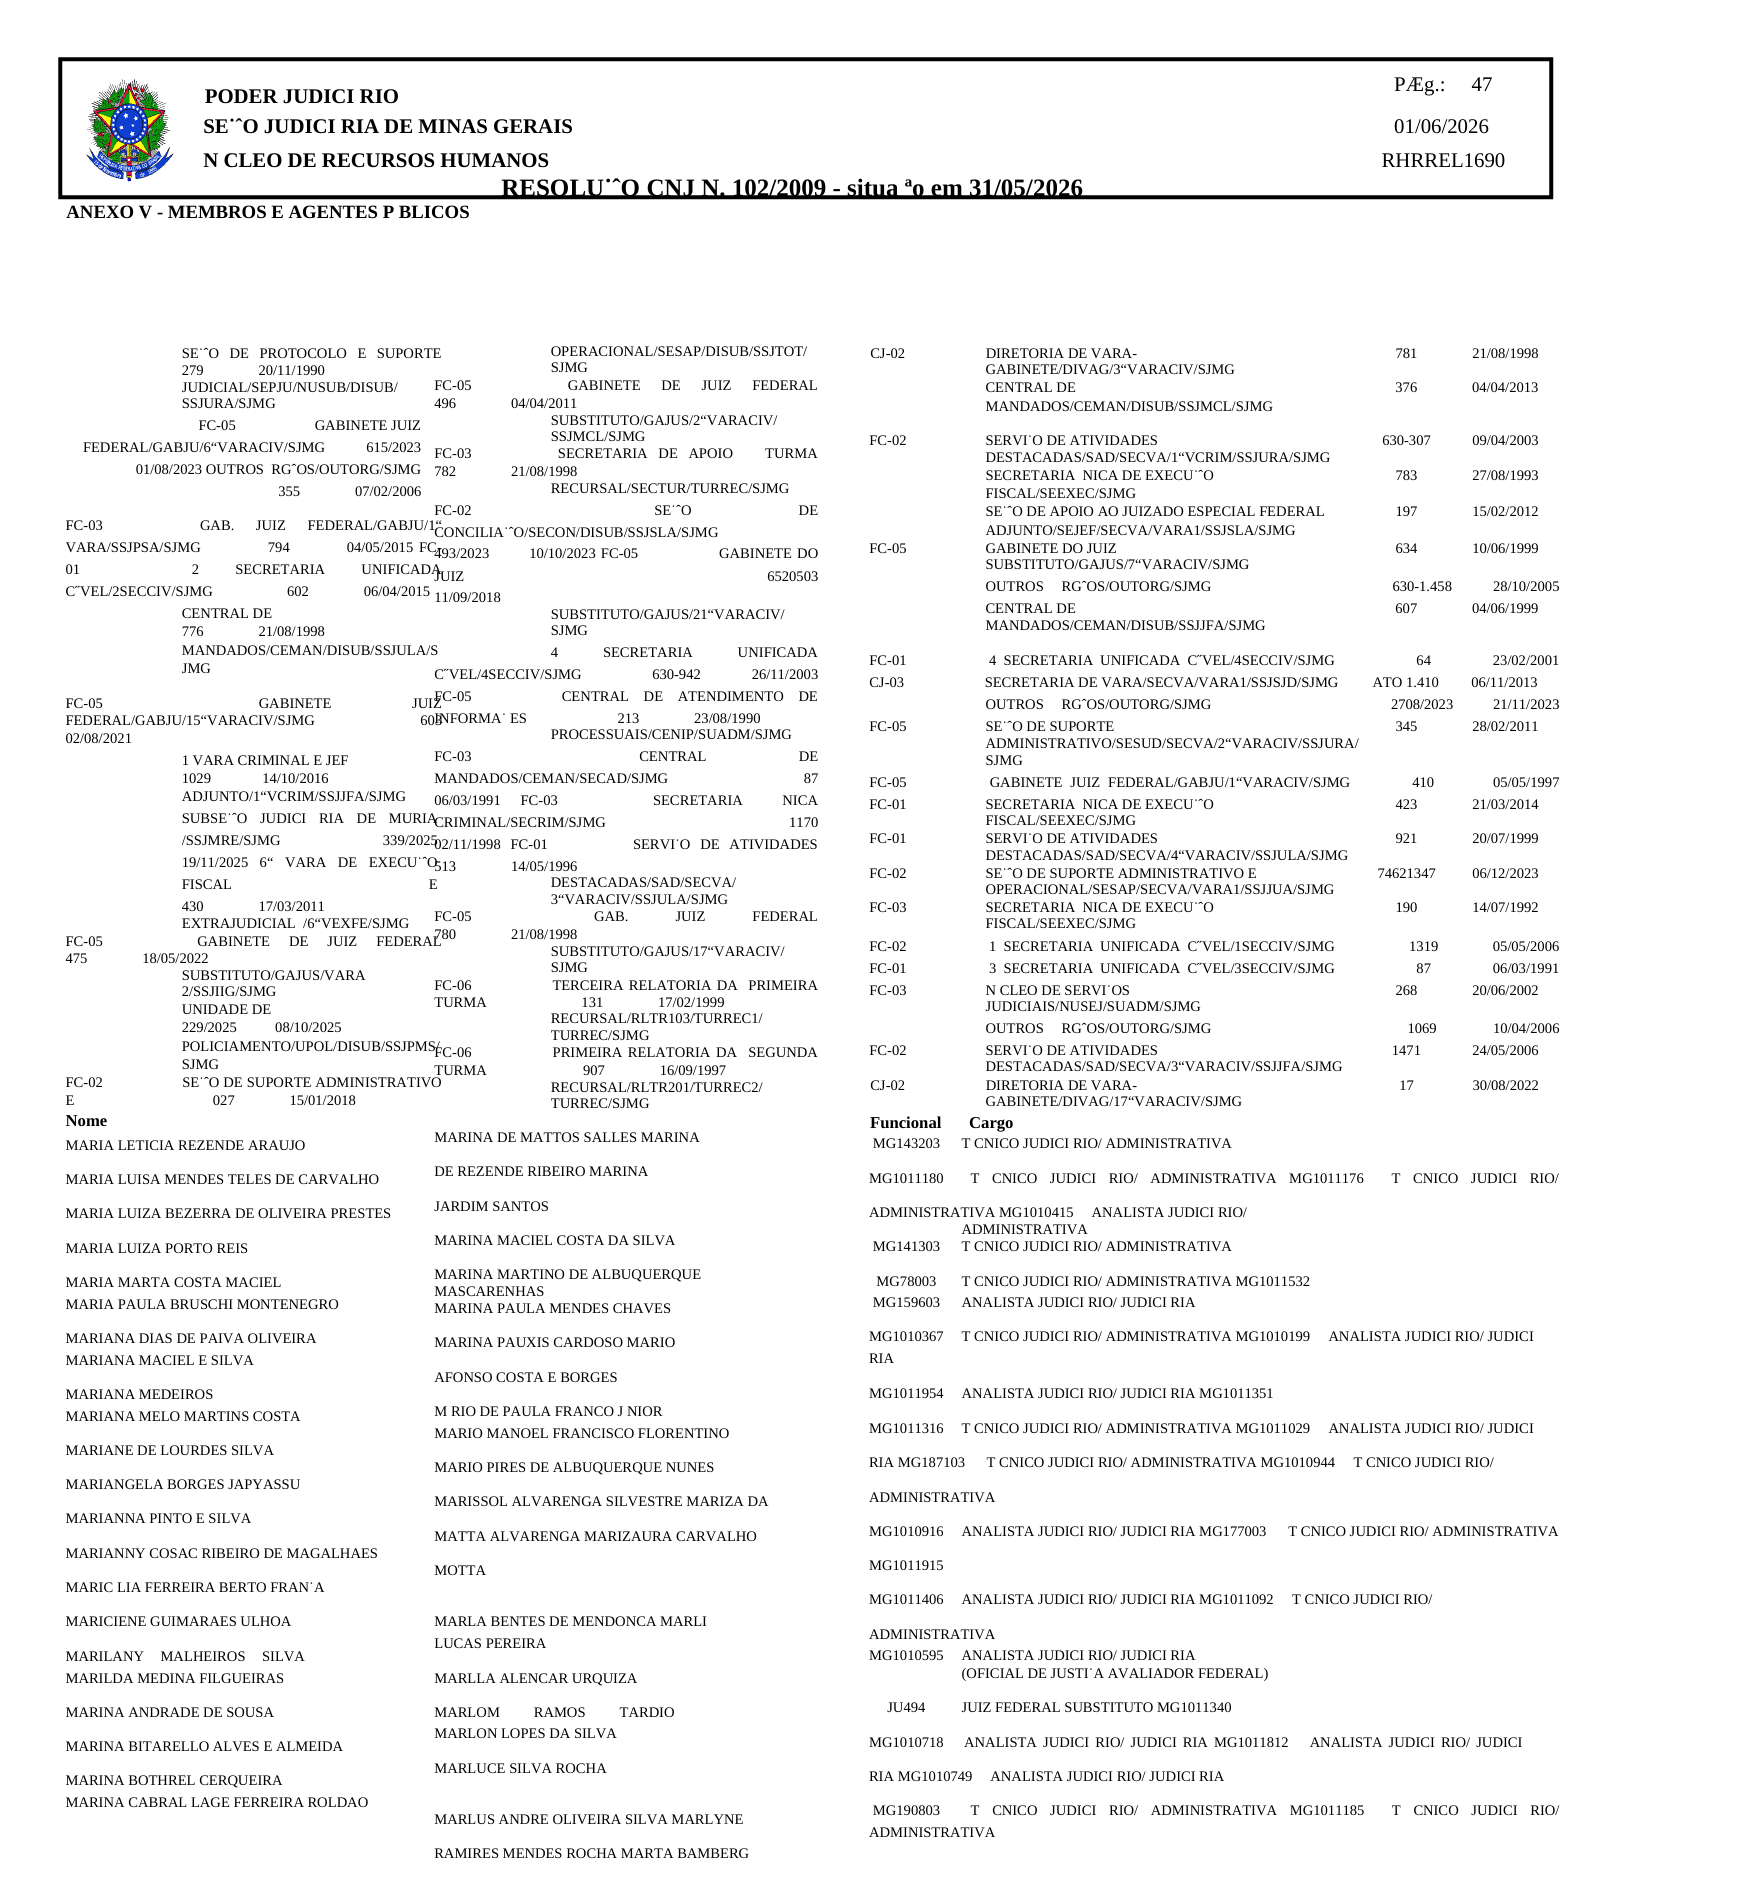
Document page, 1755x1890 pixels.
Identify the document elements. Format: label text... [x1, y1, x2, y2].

text MARIO MANOEL FRANCISCO FLORENTINO [434, 1425, 818, 1441]
text SE˙ˆO DE APOIO AO JUIZADO ESPECIAL FEDERAL 197 15/02/2012 ADJUNTO/SEJEF/SECVA/VARA1/SSJSLA/SJMG [985, 502, 1559, 538]
text MARINA CABRAL LAGE FERREIRA ROLDAO [65, 1794, 412, 1810]
text MG1011180 T CNICO JUDICI RIO/ ADMINISTRATIVA MG1011176 T CNICO JUDICI RIO/ ADMINISTRATIVA MG1010415 ANALISTA JUDICI RIO/ [869, 1152, 1559, 1221]
text MG1011954 ANALISTA JUDICI RIO/ JUDICI RIA MG1011351 [869, 1367, 1523, 1402]
text FC-06 TERCEIRA RELATORIA DA PRIMEIRA TURMA 131 17/02/1999 [434, 975, 818, 1011]
text FC-03 SECRETARIA NICA DE EXECU˙ˆO 190 14/07/1992 [869, 898, 1559, 916]
text PROCESSUAIS/CENIP/SUADM/SJMG [551, 727, 818, 743]
text MANDADOS/CEMAN/DISUB/SSJJFA/SJMG [985, 617, 1559, 634]
text FC-01 4 SECRETARIA UNIFICADA C˝VEL/4SECCIV/SJMG 64 23/02/2001 CJ-03 SECRETARIA DE VARA/SECVA/VARA1/SSJSJD/SJMG ATO 1.410 06/11/2013 [869, 646, 1559, 691]
text DESTACADAS/SAD/SECVA/4“VARACIV/SSJULA/SJMG [985, 847, 1559, 863]
text MARIA PAULA BRUSCHI MONTENEGRO [65, 1296, 412, 1312]
text MARINA ANDRADE DE SOUSA [65, 1704, 412, 1720]
text MG1010916 ANALISTA JUDICI RIO/ JUDICI RIA MG177003 T CNICO JUDICI RIO/ ADMINISTRATIVA [869, 1517, 1559, 1539]
text MARLUS ANDRE OLIVEIRA SILVA MARLYNE RAMIRES MENDES ROCHA MARTA BAMBERG [434, 1793, 751, 1862]
text MG159603 ANALISTA JUDICI RIO/ JUDICI RIA [873, 1294, 1559, 1311]
text MARLA BENTES DE MENDONCA MARLI LUCAS PEREIRA [434, 1608, 714, 1652]
text Funcional Cargo [870, 1111, 1559, 1132]
text JUDICIAL/SEPJU/NUSUB/DISUB/SSJURA/SJMG [182, 379, 428, 412]
text SUBSTITUTO/GAJUS/7“VARACIV/SJMG [985, 556, 1559, 573]
text MARINA MACIEL COSTA DA SILVA [434, 1232, 818, 1248]
text MG1011316 T CNICO JUDICI RIO/ ADMINISTRATIVA MG1011029 ANALISTA JUDICI RIO/ JUDICI RIA MG187103 T CNICO JUDICI RIO/ ADMINISTRATIVA MG1010944 T CNICO JUDICI RIO/ ADMINISTRATIVA [869, 1402, 1559, 1505]
text SUBSE˙ˆO JUDICI RIA DE MURIA /SSJMRE/SJMG 339/2025 19/11/2025 6“ VARA DE EXECU˙ˆO FISCAL E 430 17/03/2011 [182, 805, 428, 914]
text ADMINISTRATIVO/SESUD/SECVA/2“VARACIV/SSJURA/ [985, 735, 1559, 751]
text OPERACIONAL/SESAP/DISUB/SSJTOT/SJMG [551, 344, 818, 376]
text CJ-02 DIRETORIA DE VARA- 17 30/08/2022 [870, 1075, 1559, 1093]
text MG1011406 ANALISTA JUDICI RIO/ JUDICI RIA MG1011092 T CNICO JUDICI RIO/ ADMINISTRATIVA [869, 1573, 1559, 1642]
text GABINETE/DIVAG/3“VARACIV/SJMG [985, 362, 1559, 378]
text MARINA PAULA MENDES CHAVES [434, 1300, 818, 1317]
text OUTROS RGˆOS/OUTORG/SJMG 2708/2023 21/11/2023 FC-05 SE˙ˆO DE SUPORTE 345 28/02/2011 [869, 691, 1559, 735]
text MARINA DE MATTOS SALLES MARINA DE REZENDE RIBEIRO MARINA JARDIM SANTOS [434, 1111, 706, 1214]
text MARILANY MALHEIROS SILVA MARILDA MEDINA FILGUEIRAS [65, 1642, 305, 1686]
text 4 SECRETARIA UNIFICADA C˝VEL/4SECCIV/SJMG 630-942 26/11/2003 FC-05 CENTRAL DE ATENDIMENTO DE INFORMA˙ ES 213 23/08/1990 [434, 638, 818, 726]
text MARIA MARTA COSTA MACIEL [65, 1274, 412, 1291]
text MARIANA MEDEIROS [65, 1386, 412, 1402]
text MARLLA ALENCAR URQUIZA [434, 1670, 818, 1686]
text MARLUCE SILVA ROCHA [434, 1760, 818, 1776]
text (OFICIAL DE JUSTI˙A AVALIADOR FEDERAL) [961, 1664, 1522, 1681]
text FC-05 GABINETE JUIZ FEDERAL/GABJU/15“VARACIV/SJMG 603 02/08/2021 [65, 693, 428, 747]
text FC-05 GABINETE JUIZ FEDERAL/GABJU/1“VARACIV/SJMG 410 05/05/1997 FC-01 SECRETARIA NICA DE EXECU˙ˆO 423 21/03/2014 [869, 768, 1559, 812]
text FC-05 GABINETE DE JUIZ FEDERAL 496 04/04/2011 [434, 376, 818, 412]
text DESTACADAS/SAD/SECVA/3“VARACIV/SSJULA/SJMG [551, 875, 818, 907]
text FC-03 GAB. JUIZ FEDERAL/GABJU/1“ VARA/SSJPSA/SJMG 794 04/05/2015 FC-01 2 SECRETARIA UNIFICADA C˝VEL/2SECCIV/SJMG 602 06/04/2015 [65, 512, 428, 600]
text FC-02 SE˙ˆO DE SUPORTE ADMINISTRATIVO E 027 15/01/2018 [65, 1073, 428, 1108]
text JUDICIAIS/NUSEJ/SUADM/SJMG [985, 998, 1559, 1014]
text FC-03 SECRETARIA DE APOIO TURMA 782 21/08/1998 [434, 444, 818, 480]
text FC-05 GAB. JUIZ FEDERAL 780 21/08/1998 [434, 907, 818, 943]
picture [54, 53, 1557, 202]
text ADMINISTRATIVA [961, 1221, 1559, 1237]
text MARINA PAUXIS CARDOSO MARIO AFONSO COSTA E BORGES [434, 1317, 712, 1385]
text MG1010718 ANALISTA JUDICI RIO/ JUDICI RIA MG1011812 ANALISTA JUDICI RIO/ JUDICI RIA MG1010749 ANALISTA JUDICI RIO/ JUDICI RIA [869, 1716, 1523, 1785]
text DESTACADAS/SAD/SECVA/3“VARACIV/SSJJFA/SJMG [985, 1059, 1559, 1075]
text MG190803 T CNICO JUDICI RIO/ ADMINISTRATIVA MG1011185 T CNICO JUDICI RIO/ ADMINISTRATIVA [869, 1797, 1559, 1841]
text FC-02 1 SECRETARIA UNIFICADA C˝VEL/1SECCIV/SJMG 1319 05/05/2006 FC-01 3 SECRETARIA UNIFICADA C˝VEL/3SECCIV/SJMG 87 06/03/1991 FC-03 N CLEO DE SERVI˙OS 268 20/06/2002 [869, 932, 1559, 998]
text SUBSTITUTO/GAJUS/VARA 2/SSJIIG/SJMG [182, 967, 428, 999]
text MARIANA MELO MARTINS COSTA [65, 1408, 412, 1424]
text MARIA LETICIA REZENDE ARAUJO [65, 1137, 412, 1153]
text SE˙ˆO DE PROTOCOLO E SUPORTE 279 20/11/1990 [182, 344, 428, 379]
text OUTROS RGˆOS/OUTORG/SJMG 630-1.458 28/10/2005 CENTRAL DE 607 04/06/1999 [985, 573, 1559, 617]
text M RIO DE PAULA FRANCO J NIOR [434, 1403, 818, 1419]
text MARIANNY COSAC RIBEIRO DE MAGALHAES MARIC LIA FERREIRA BERTO FRAN˙A MARICIENE GUIMARAES ULHOA [65, 1527, 399, 1630]
text MARIANGELA BORGES JAPYASSU MARIANNA PINTO E SILVA [65, 1458, 321, 1527]
text MARINA BITARELLO ALVES E ALMEIDA [65, 1738, 412, 1754]
text MG1010367 T CNICO JUDICI RIO/ ADMINISTRATIVA MG1010199 ANALISTA JUDICI RIO/ JUDICI RIA [869, 1323, 1559, 1367]
text OPERACIONAL/SESAP/SECVA/VARA1/SSJJUA/SJMG [985, 881, 1559, 898]
text RECURSAL/SECTUR/TURREC/SJMG [551, 480, 818, 496]
text UNIDADE DE 229/2025 08/10/2025 POLICIAMENTO/UPOL/DISUB/SSJPMS/SJMG [182, 999, 428, 1072]
text MARIO PIRES DE ALBUQUERQUE NUNES MARISSOL ALVARENGA SILVESTRE MARIZA DA MATTA ALVARENGA MARIZAURA CARVALHO MOTTA [434, 1441, 772, 1579]
text SUBSTITUTO/GAJUS/2“VARACIV/SSJMCL/SJMG [551, 412, 818, 444]
text CJ-02 DIRETORIA DE VARA- 781 21/08/1998 [870, 344, 1559, 362]
text FC-06 PRIMEIRA RELATORIA DA SEGUNDA TURMA 907 16/09/1997 [434, 1043, 818, 1079]
text MG143203 T CNICO JUDICI RIO/ ADMINISTRATIVA [873, 1135, 1559, 1152]
text MARINA MARTINO DE ALBUQUERQUE MASCARENHAS [434, 1265, 759, 1300]
text FC-02 SE˙ˆO DE SUPORTE ADMINISTRATIVO E 74621347 06/12/2023 [869, 863, 1559, 881]
text FC-02 SERVI˙O DE ATIVIDADES 630-307 09/04/2003 [869, 431, 1559, 449]
text SJMG [985, 752, 1559, 768]
text FC-01 SERVI˙O DE ATIVIDADES 921 20/07/1999 [869, 829, 1559, 847]
text SUBSTITUTO/GAJUS/17“VARACIV/SJMG [551, 943, 818, 975]
text MG141303 T CNICO JUDICI RIO/ ADMINISTRATIVA [873, 1238, 1559, 1254]
text EXTRAJUDICIAL /6“VEXFE/SJMG [182, 915, 428, 931]
text FC-05 GABINETE DO JUIZ 634 10/06/1999 [869, 538, 1559, 556]
text FC-03 CENTRAL DE MANDADOS/CEMAN/SECAD/SJMG 87 06/03/1991 FC-03 SECRETARIA NICA CRIMINAL/SECRIM/SJMG 1170 02/11/1998 FC-01 SERVI˙O DE ATIVIDADES 513 14/05/1996 [434, 743, 818, 875]
text MG78003 T CNICO JUDICI RIO/ ADMINISTRATIVA MG1011532 [869, 1254, 1559, 1289]
text OUTROS RGˆOS/OUTORG/SJMG 1069 10/04/2006 FC-02 SERVI˙O DE ATIVIDADES 1471 24/05/2006 [869, 1014, 1559, 1058]
text RECURSAL/RLTR103/TURREC1/TURREC/SJMG [551, 1011, 818, 1043]
text CENTRAL DE 376 04/04/2013 MANDADOS/CEMAN/DISUB/SSJMCL/SJMG [985, 378, 1559, 414]
text MARIANE DE LOURDES SILVA [65, 1442, 412, 1458]
text MARIANA DIAS DE PAIVA OLIVEIRA MARIANA MACIEL E SILVA [65, 1324, 337, 1368]
text DESTACADAS/SAD/SECVA/1“VCRIM/SSJURA/SJMG [985, 449, 1559, 466]
text JU494 JUIZ FEDERAL SUBSTITUTO MG1011340 [869, 1681, 1481, 1716]
text MARIA LUISA MENDES TELES DE CARVALHO MARIA LUIZA BEZERRA DE OLIVEIRA PRESTES MARIA LUIZA PORTO REIS [65, 1153, 412, 1256]
text SECRETARIA NICA DE EXECU˙ˆO 783 27/08/1993 FISCAL/SEEXEC/SJMG [985, 466, 1559, 502]
text FISCAL/SEEXEC/SJMG [985, 812, 1559, 829]
text RECURSAL/RLTR201/TURREC2/TURREC/SJMG [551, 1079, 818, 1111]
text FC-02 SE˙ˆO DE CONCILIA˙ˆO/SECON/DISUB/SSJSLA/SJMG 493/2023 10/10/2023 FC-05 GABINETE DO JUIZ 6520503 11/09/2018 [434, 496, 818, 606]
text MG1010595 ANALISTA JUDICI RIO/ JUDICI RIA [869, 1647, 1559, 1664]
text FISCAL/SEEXEC/SJMG [985, 916, 1559, 932]
text SUBSTITUTO/GAJUS/21“VARACIV/SJMG [551, 606, 818, 638]
text 1 VARA CRIMINAL E JEF 1029 14/10/2016 ADJUNTO/1“VCRIM/SSJJFA/SJMG [182, 750, 428, 805]
text Nome [65, 1111, 412, 1130]
text CENTRAL DE 776 21/08/1998 MANDADOS/CEMAN/DISUB/SSJULA/SJMG [182, 603, 428, 677]
text MG1011915 [869, 1557, 1559, 1573]
text FC-05 GABINETE JUIZ FEDERAL/GABJU/6“VARACIV/SJMG 615/2023 01/08/2023 OUTROS RGˆOS/OUTORG/SJMG 355 07/02/2006 [65, 412, 421, 499]
text FC-05 GABINETE DE JUIZ FEDERAL 475 18/05/2022 [65, 931, 428, 967]
text MARINA BOTHREL CERQUEIRA [65, 1772, 412, 1788]
text GABINETE/DIVAG/17“VARACIV/SJMG [985, 1093, 1559, 1109]
text MARLOM RAMOS TARDIO MARLON LOPES DA SILVA [434, 1698, 674, 1742]
